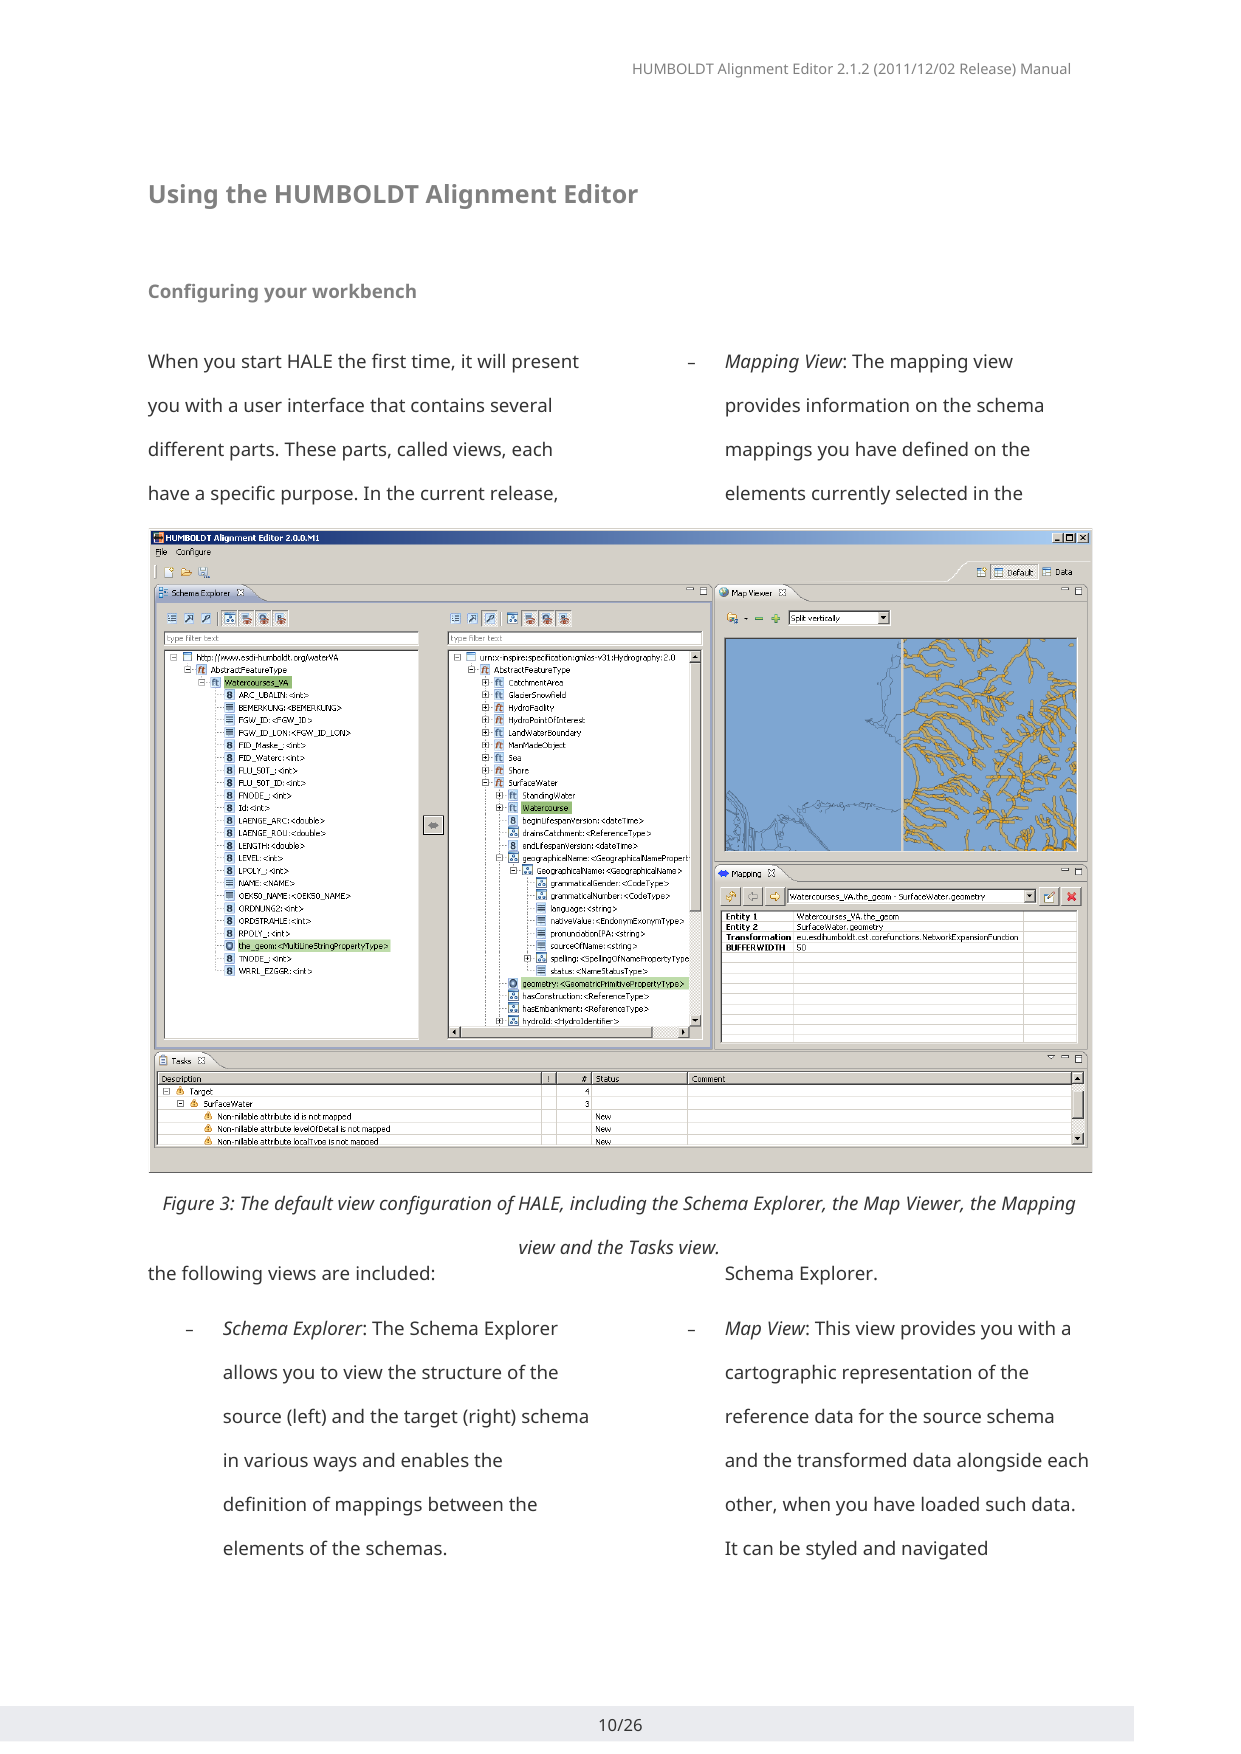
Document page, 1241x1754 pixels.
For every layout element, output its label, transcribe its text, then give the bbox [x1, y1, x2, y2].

subtitle Configuring your workbench [148, 279, 1092, 304]
list Schema Explorer. [687, 1260, 1092, 1285]
list Map View: This view provides you with a cartographic representation of the reference data for the source schema and the transformed data alongside each other, when you have loaded such data. It can be styled and navigated [687, 1316, 1092, 1560]
list Mapping View: The mapping view provides information on the schema mappings you have defined on the elements currently selected in the [687, 348, 1092, 528]
picture [148, 528, 1093, 1173]
text the following views are included: [148, 1260, 591, 1285]
subtitle Using the HUMBOLDT Alignment Editor [148, 177, 1092, 211]
text Figure 3: The default view configuration of HALE, including the Schema Explorer, the Map Viewer, the Mapping view and the Tasks view. [148, 1173, 1092, 1260]
list Schema Explorer: The Schema Explorer allows you to view the structure of the source (left) and the target (right) schema in various ways and enables the definition of mappings between the elements of the schemas. [185, 1316, 591, 1560]
text When you start HALE the first time, it will present you with a user interface that contains several different parts. These parts, called views, each have a specific purpose. In the current release, [148, 348, 591, 528]
